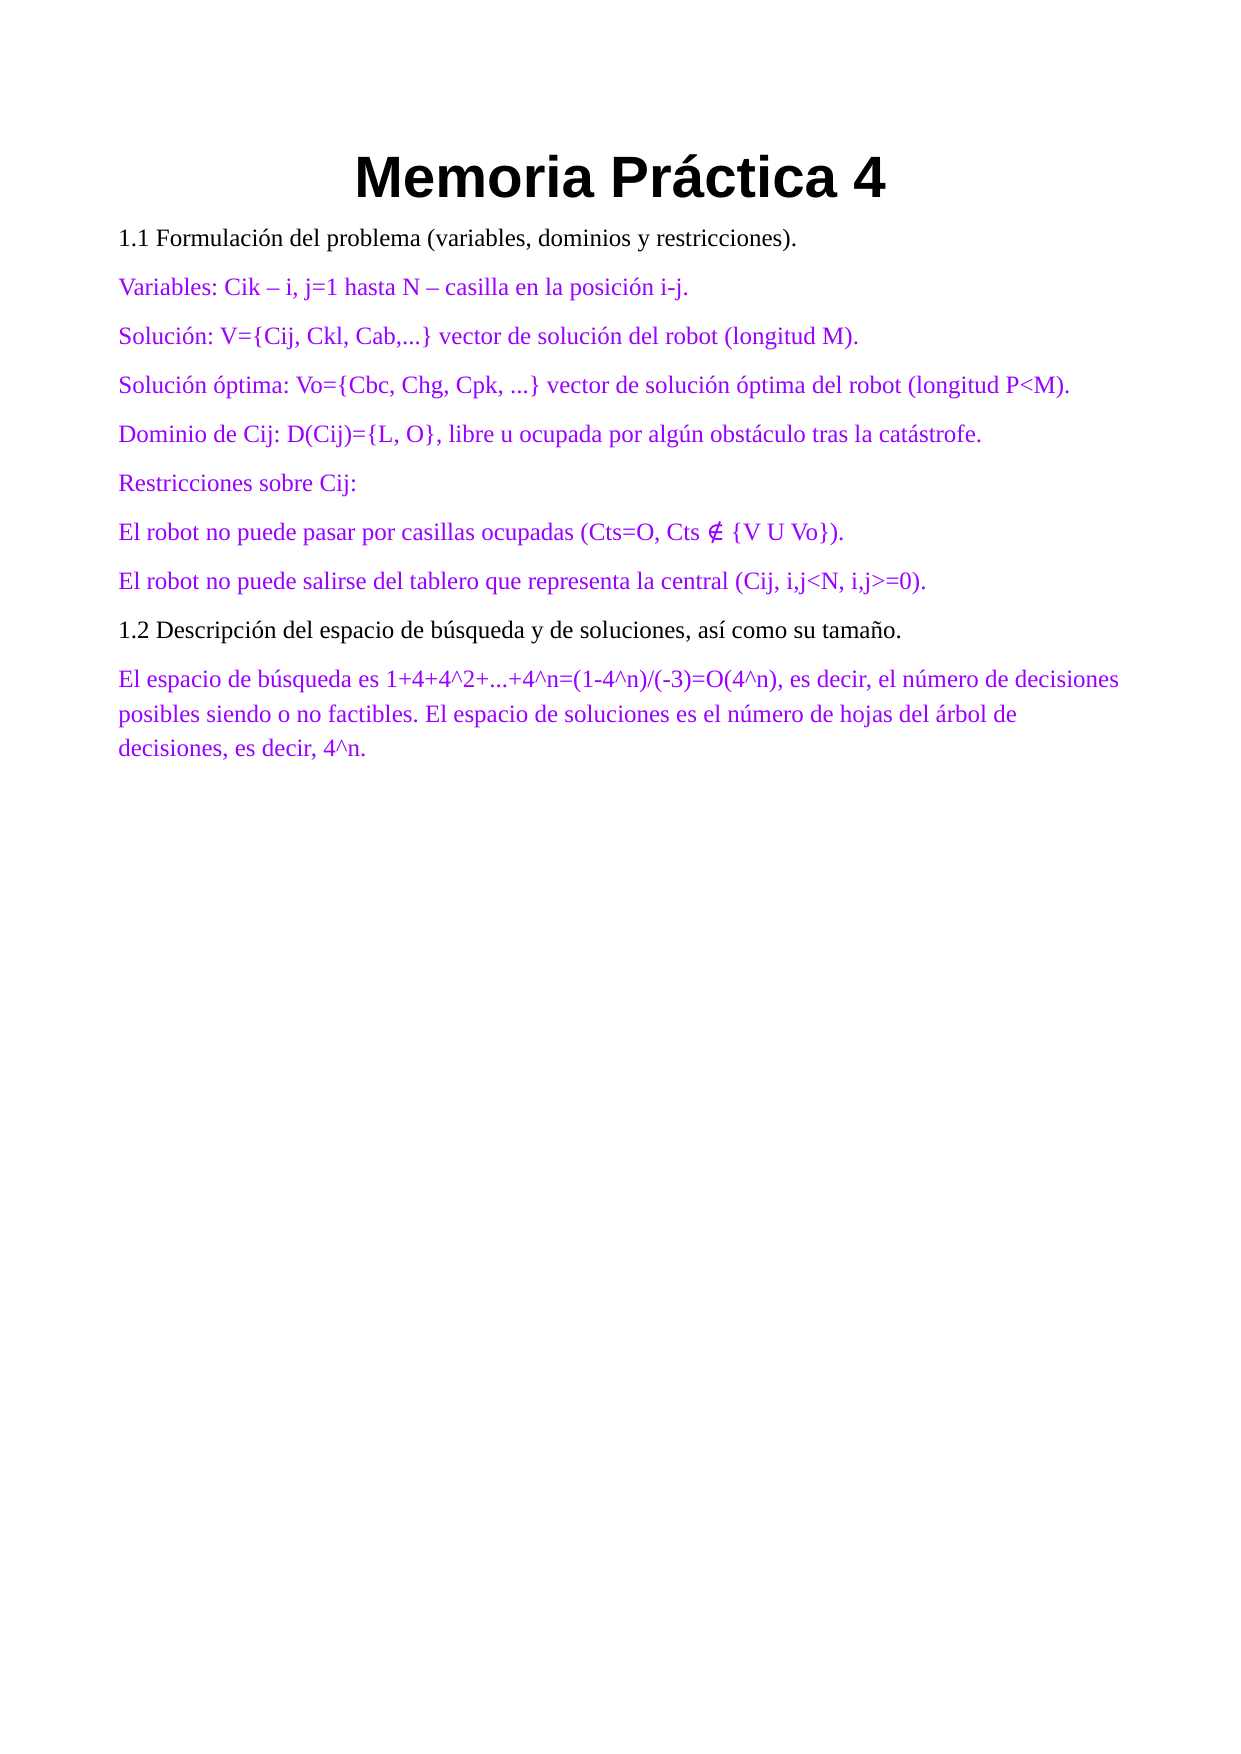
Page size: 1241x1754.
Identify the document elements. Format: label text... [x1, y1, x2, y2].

text El robot no puede pasar por casillas ocupadas (Cts=O, Cts ∉ {V U Vo}). [118, 517, 1122, 546]
text Variables: Cik – i, j=1 hasta N – casilla en la posición i-j. [118, 272, 1122, 301]
text El espacio de búsqueda es 1+4+4^2+...+4^n=(1-4^n)/(-3)=O(4^n), es decir, el número de decisiones posibles siendo o no factibles. El espacio de soluciones es el número de hojas del árbol de decisiones, es decir, 4^n. [118, 664, 1122, 762]
title Memoria Práctica 4 [118, 143, 1122, 210]
text Solución: V={Cij, Ckl, Cab,...} vector de solución del robot (longitud M). [118, 321, 1122, 349]
text 1.1 Formulación del problema (variables, dominios y restricciones). [118, 223, 1122, 251]
text Dominio de Cij: D(Cij)={L, O}, libre u ocupada por algún obstáculo tras la catástrofe. [118, 419, 1122, 448]
text El robot no puede salirse del tablero que representa la central (Cij, i,j<N, i,j>=0). [118, 566, 1122, 595]
text Restricciones sobre Cij: [118, 468, 1122, 497]
text 1.2 Descripción del espacio de búsqueda y de soluciones, así como su tamaño. [118, 615, 1122, 644]
text Solución óptima: Vo={Cbc, Chg, Cpk, ...} vector de solución óptima del robot (longitud P<M). [118, 370, 1122, 399]
